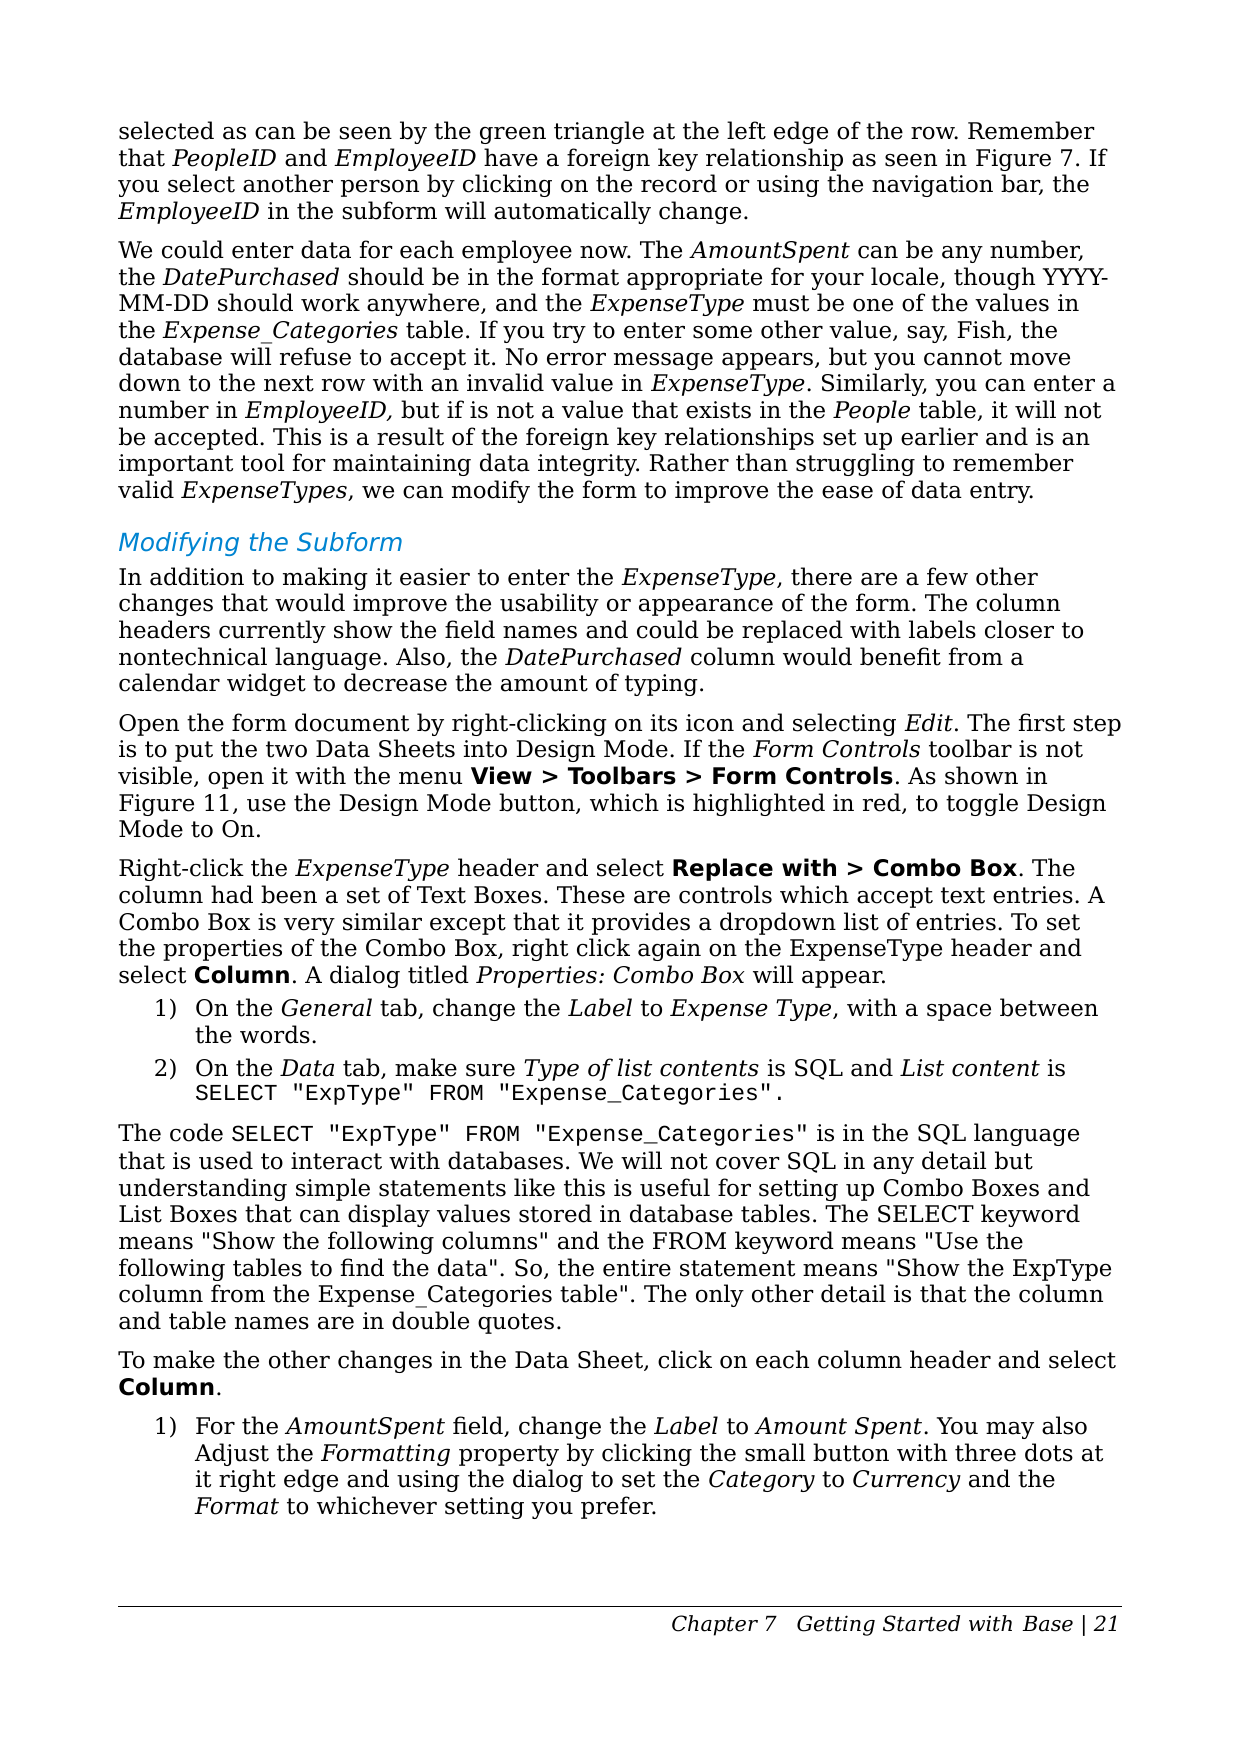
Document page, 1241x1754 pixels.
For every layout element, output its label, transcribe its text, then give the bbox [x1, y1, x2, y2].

list On the General tab, change the Label to Expense Type, with a space between the words. [177, 995, 1122, 1049]
list Right-click the ExpenseType header and select Replace with > Combo Box. The column had been a set of Text Boxes. These are controls which accept text entries. A Combo Box is very similar except that it provides a dropdown list of entries. To set the properties of the Combo Box, right click again on the ExpenseType header and select Column. A dialog titled Properties: Combo Box will appear. [118, 856, 1122, 989]
text selected as can be seen by the green triangle at the left edge of the row. Remember that PeopleID and EmployeeID have a foreign key relationship as seen in Figure 7. If you select another person by clicking on the record or using the navigation bar, the EmployeeID in the subform will automatically change. [118, 118, 1122, 225]
text The code SELECT "ExpType" FROM "Expense_Categories" is in the SQL language that is used to interact with databases. We will not cover SQL in any detail but understanding simple statements like this is useful for setting up Combo Boxes and List Boxes that can display values stored in database tables. The SELECT keyword means "Show the following columns" and the FROM keyword means "Use the following tables to find the data". So, the entire statement means "Show the ExpType column from the Expense_Categories table". The only other detail is that the column and table names are in double quotes. [118, 1120, 1122, 1335]
text In addition to making it easier to enter the ExpenseType, there are a few other changes that would improve the usability or appearance of the form. The column headers currently show the field names and could be replaced with labels closer to nontechnical language. Also, the DatePurchased column would benefit from a calendar widget to decrease the amount of typing. [118, 564, 1122, 697]
list For the AmountSpent field, change the Label to Amount Spent. You may also Adjust the Formatting property by clicking the small button with three dots at it right edge and using the dialog to set the Category to Currency and the Format to whichever setting you prefer. [177, 1413, 1122, 1520]
subtitle Modifying the Subform [118, 528, 1122, 557]
text To make the other changes in the Data Sheet, click on each column header and select Column. [118, 1347, 1122, 1401]
list On the Data tab, make sure Type of list contents is SQL and List content is SELECT "ExpType" FROM "Expense_Categories". [177, 1055, 1122, 1107]
text Open the form document by right-clicking on its icon and selecting Edit. The first step is to put the two Data Sheets into Design Mode. If the Form Controls toolbar is not visible, open it with the menu View > Toolbars > Form Controls. As shown in Figure 11, use the Design Mode button, which is highlighted in red, to toggle Design Mode to On. [118, 710, 1122, 843]
text We could enter data for each employee now. The AmountSpent can be any number, the DatePurchased should be in the format appropriate for your locale, though YYYY-MM-DD should work anywhere, and the ExpenseType must be one of the values in the Expense_Categories table. If you try to enter some other value, say, Fish, the database will refuse to accept it. No error message appears, but you cannot move down to the next row with an invalid value in ExpenseType. Similarly, you can enter a number in EmployeeID, but if is not a value that exists in the People table, it will not be accepted. This is a result of the foreign key relationships set up earlier and is an important tool for maintaining data integrity. Rather than struggling to remember valid ExpenseTypes, we can modify the form to improve the ease of data entry. [118, 237, 1122, 504]
